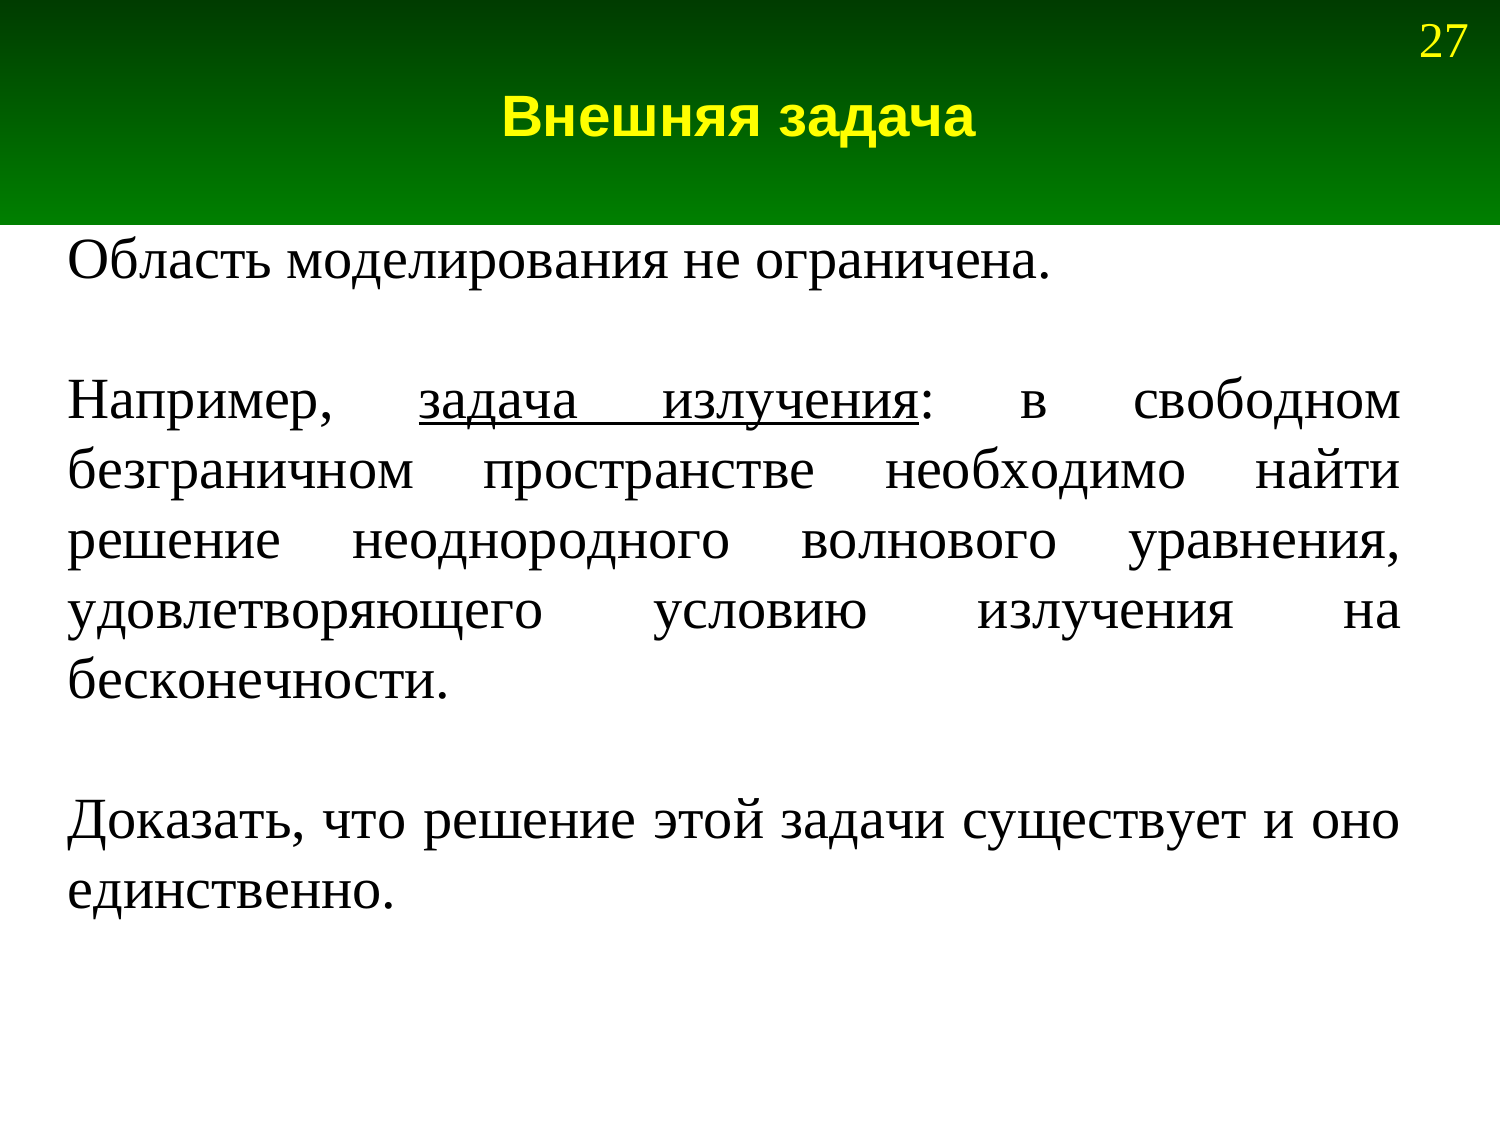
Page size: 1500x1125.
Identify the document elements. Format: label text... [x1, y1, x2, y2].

title Внешняя задача [88, 18, 1389, 207]
text_box Область моделирования не ограничена. Например, задача излучения: в свободном безграничном пространстве необходимо найти решение неоднородного волнового уравнения, удовлетворяющего условию излучения на бесконечности. Доказать, что решение этой задачи существует и оно единственно. [53, 212, 1447, 1125]
